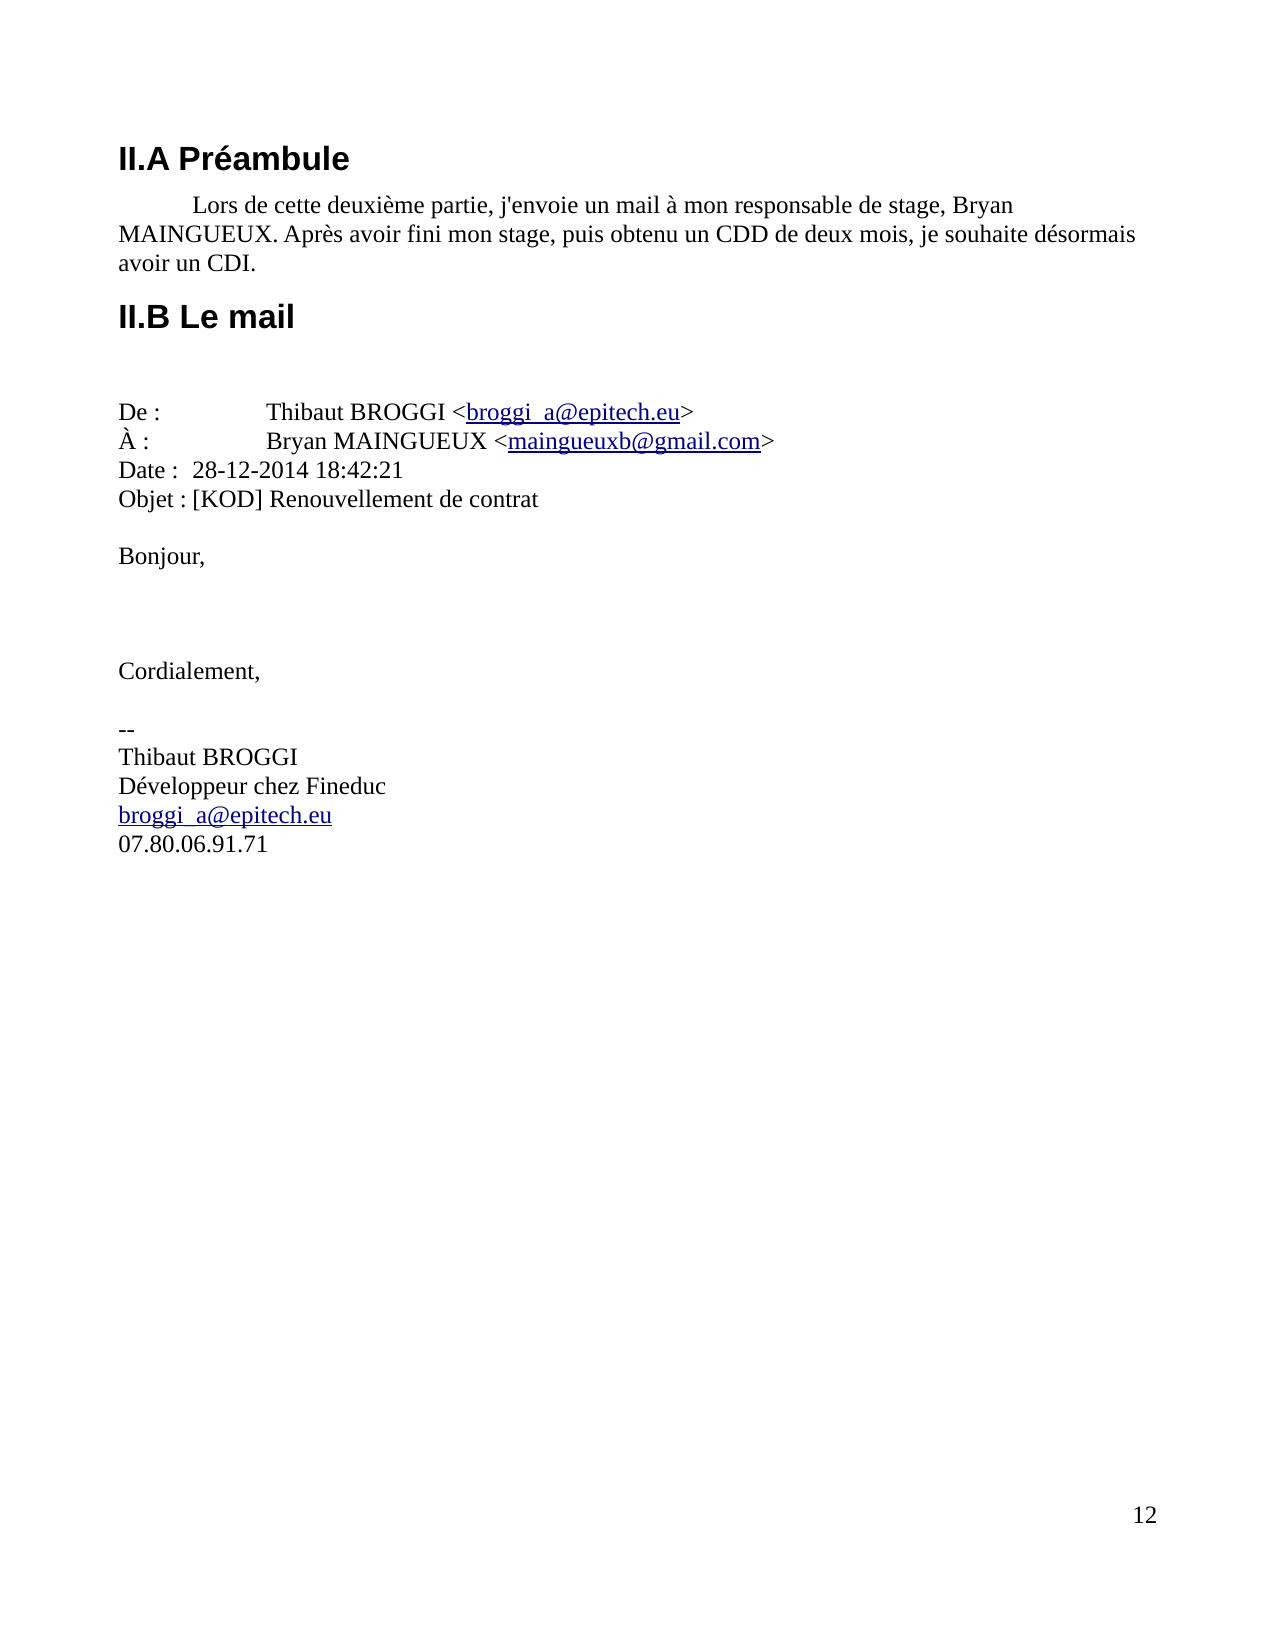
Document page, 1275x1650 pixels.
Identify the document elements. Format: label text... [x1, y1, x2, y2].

text Développeur chez Fineduc [118, 771, 1157, 800]
text Bonjour, [118, 541, 1157, 570]
subtitle II.A Préambule [118, 139, 1157, 178]
text Lors de cette deuxième partie, j'envoie un mail à mon responsable de stage, Bryan MAINGUEUX. Après avoir fini mon stage, puis obtenu un CDD de deux mois, je souhaite désormais avoir un CDI. [118, 190, 1157, 276]
text À : Bryan MAINGUEUX <maingueuxb@gmail.com> [118, 426, 1157, 455]
text broggi_a@epitech.eu [118, 800, 1157, 829]
text Date : 28-12-2014 18:42:21 [118, 455, 1157, 484]
text -- [118, 714, 1157, 742]
text Cordialement, [118, 656, 1157, 685]
text 07.80.06.91.71 [118, 829, 1157, 857]
text De : Thibaut BROGGI <broggi_a@epitech.eu> [118, 397, 1157, 426]
subtitle II.B Le mail [118, 297, 1157, 336]
text Objet : [KOD] Renouvellement de contrat [118, 484, 1157, 512]
text Thibaut BROGGI [118, 742, 1157, 771]
